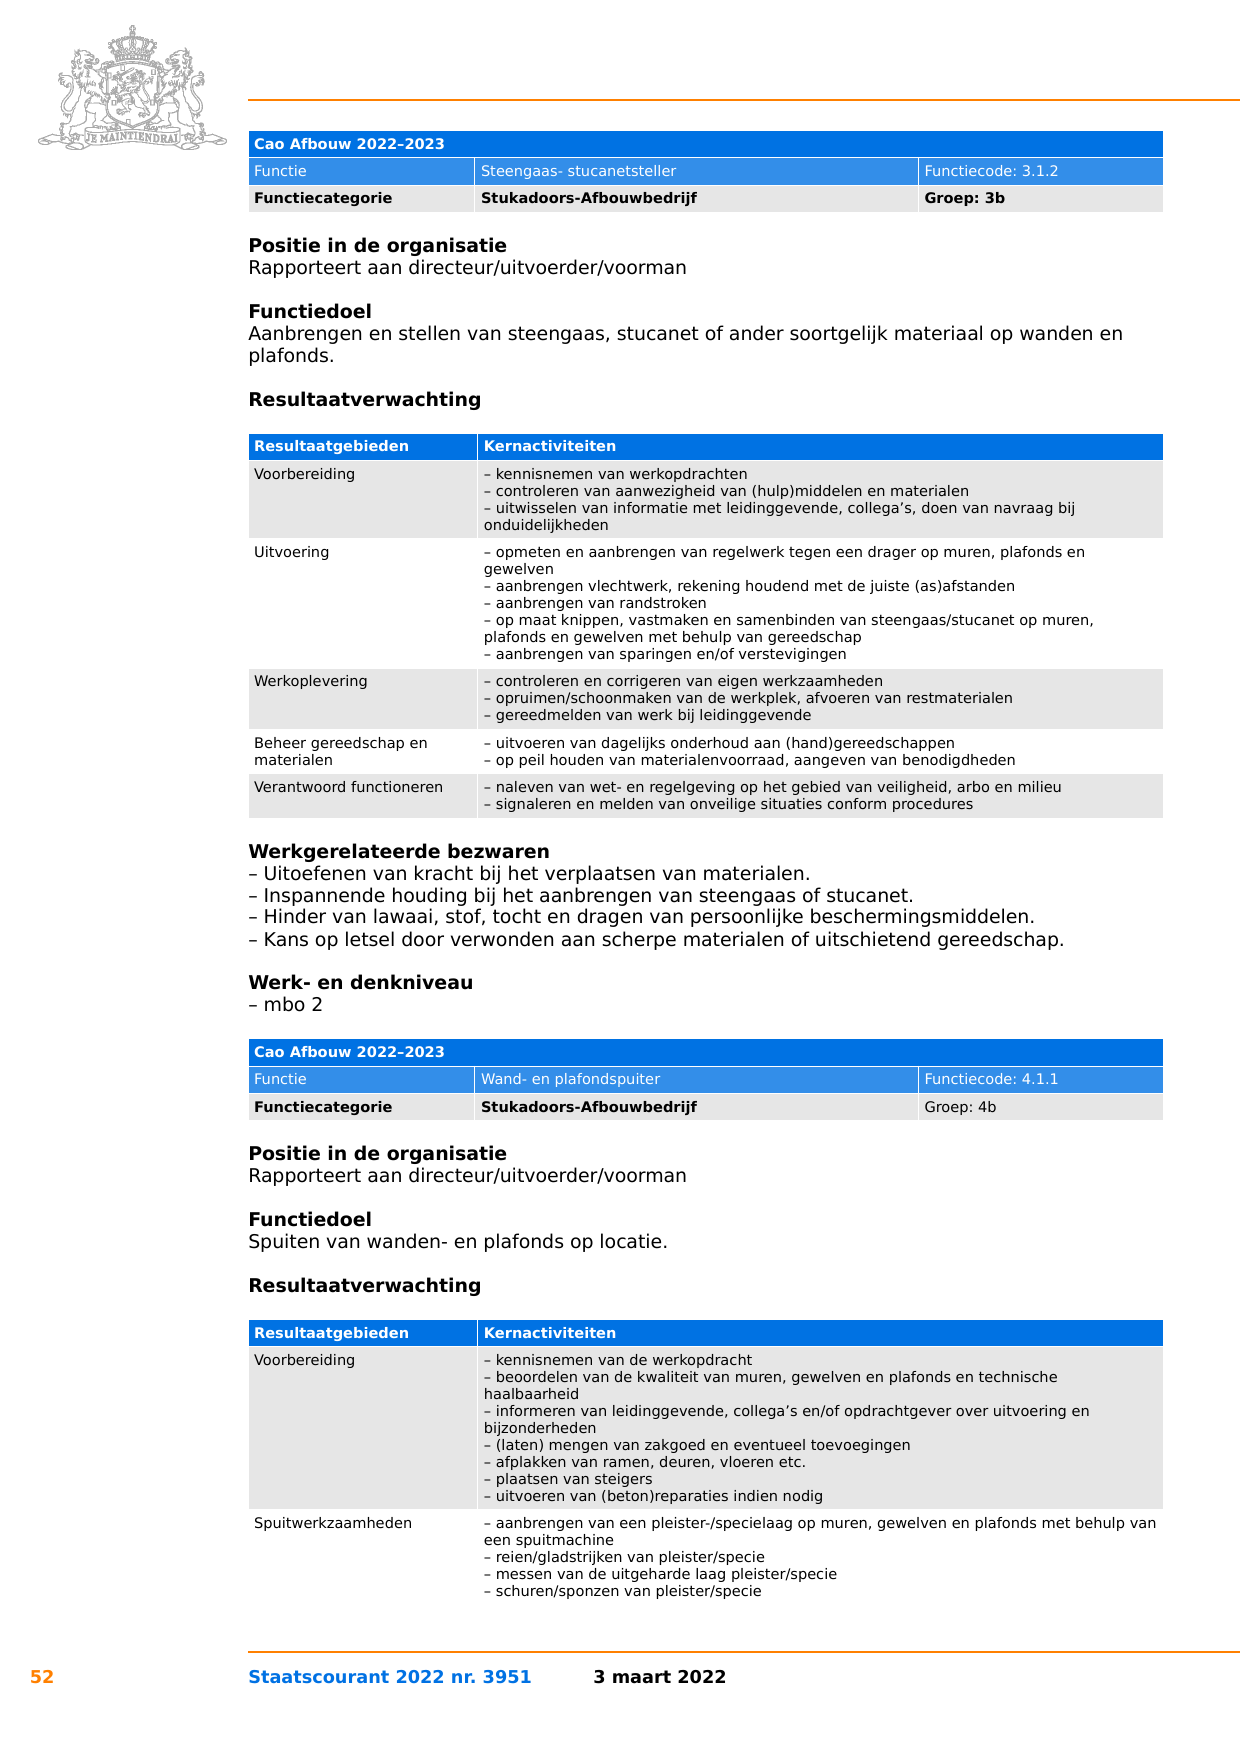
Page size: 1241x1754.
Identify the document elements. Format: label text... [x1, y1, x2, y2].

table_cell Steengaas- stucanetsteller [475, 158, 918, 185]
table_cell Functie [249, 158, 474, 185]
text – Kans op letsel door verwonden aan scherpe materialen of uitschietend gereedschap. [248, 928, 1163, 950]
text Positie in de organisatie [248, 1143, 1163, 1165]
table_header Cao Afbouw 2022–2023 [249, 131, 1163, 157]
table_cell Stukadoors-Afbouwbedrijf [475, 1094, 918, 1120]
table_header Resultaatgebieden [249, 1320, 477, 1346]
text – Uitoefenen van kracht bij het verplaatsen van materialen. [248, 862, 1163, 884]
table_cell Groep: 3b [919, 186, 1163, 212]
table_cell Verantwoord functioneren [249, 774, 477, 818]
picture [38, 25, 227, 150]
text Rapporteert aan directeur/uitvoerder/voorman [248, 257, 1163, 279]
text Werkgerelateerde bezwaren [248, 841, 1163, 862]
table_cell – uitvoeren van dagelijks onderhoud aan (hand)gereedschappen – op peil houden van materialenvoorraad, aangeven van benodigdheden [478, 730, 1163, 773]
text Resultaatverwachting [248, 1275, 1163, 1297]
table_cell Functiecategorie [249, 186, 474, 212]
text Functiedoel [248, 1209, 1163, 1231]
table_cell – controleren en corrigeren van eigen werkzaamheden – opruimen/schoonmaken van de werkplek, afvoeren van restmaterialen – gereedmelden van werk bij leidinggevende [478, 669, 1163, 729]
table_cell – aanbrengen van een pleister-/specielaag op muren, gewelven en plafonds met behulp van een spuitmachine – reien/gladstrijken van pleister/specie – messen van de uitgeharde laag pleister/specie – schuren/sponzen van pleister/specie [478, 1510, 1163, 1605]
table_cell Stukadoors-Afbouwbedrijf [475, 186, 918, 212]
text Rapporteert aan directeur/uitvoerder/voorman [248, 1165, 1163, 1187]
text Resultaatverwachting [248, 389, 1163, 411]
table_header Kernactiviteiten [478, 434, 1163, 460]
text Spuiten van wanden- en plafonds op locatie. [248, 1231, 1163, 1253]
text – Inspannende houding bij het aanbrengen van steengaas of stucanet. [248, 884, 1163, 906]
table_cell Werkoplevering [249, 669, 477, 729]
table_cell Uitvoering [249, 539, 477, 667]
table_header Cao Afbouw 2022–2023 [249, 1039, 1163, 1066]
text – Hinder van lawaai, stof, tocht en dragen van persoonlijke beschermingsmiddelen. [248, 906, 1163, 928]
table_cell Groep: 4b [919, 1094, 1163, 1120]
table_header Kernactiviteiten [478, 1320, 1163, 1346]
text Functiedoel [248, 301, 1163, 323]
table_cell Spuitwerkzaamheden [249, 1510, 477, 1605]
table_cell Functiecode: 4.1.1 [919, 1067, 1163, 1093]
table_cell Voorbereiding [249, 461, 477, 538]
text Werk- en denkniveau [248, 972, 1163, 994]
table_cell Functiecode: 3.1.2 [919, 158, 1163, 185]
table_cell Functie [249, 1067, 474, 1093]
table_cell – kennisnemen van de werkopdracht – beoordelen van de kwaliteit van muren, gewelven en plafonds en technische haalbaarheid – informeren van leidinggevende, collega’s en/of opdrachtgever over uitvoering en bijzonderheden – (laten) mengen van zakgoed en eventueel toevoegingen – afplakken van ramen, deuren, vloeren etc. – plaatsen van steigers – uitvoeren van (beton)reparaties indien nodig [478, 1347, 1163, 1509]
text – mbo 2 [248, 994, 1163, 1016]
table_cell Beheer gereedschap en materialen [249, 730, 477, 773]
text Aanbrengen en stellen van steengaas, stucanet of ander soortgelijk materiaal op wanden en plafonds. [248, 323, 1163, 367]
table_cell – opmeten en aanbrengen van regelwerk tegen een drager op muren, plafonds en gewelven – aanbrengen vlechtwerk, rekening houdend met de juiste (as)afstanden – aanbrengen van randstroken – op maat knippen, vastmaken en samenbinden van steengaas/stucanet op muren, plafonds en gewelven met behulp van gereedschap – aanbrengen van sparingen en/of verstevigingen [478, 539, 1163, 667]
table_header Resultaatgebieden [249, 434, 477, 460]
table_cell Wand- en plafondspuiter [475, 1067, 918, 1093]
table_cell Functiecategorie [249, 1094, 474, 1120]
table_cell – kennisnemen van werkopdrachten – controleren van aanwezigheid van (hulp)middelen en materialen – uitwisselen van informatie met leidinggevende, collega’s, doen van navraag bij onduidelijkheden [478, 461, 1163, 538]
text Positie in de organisatie [248, 235, 1163, 257]
table_cell Voorbereiding [249, 1347, 477, 1509]
table_cell – naleven van wet- en regelgeving op het gebied van veiligheid, arbo en milieu – signaleren en melden van onveilige situaties conform procedures [478, 774, 1163, 818]
